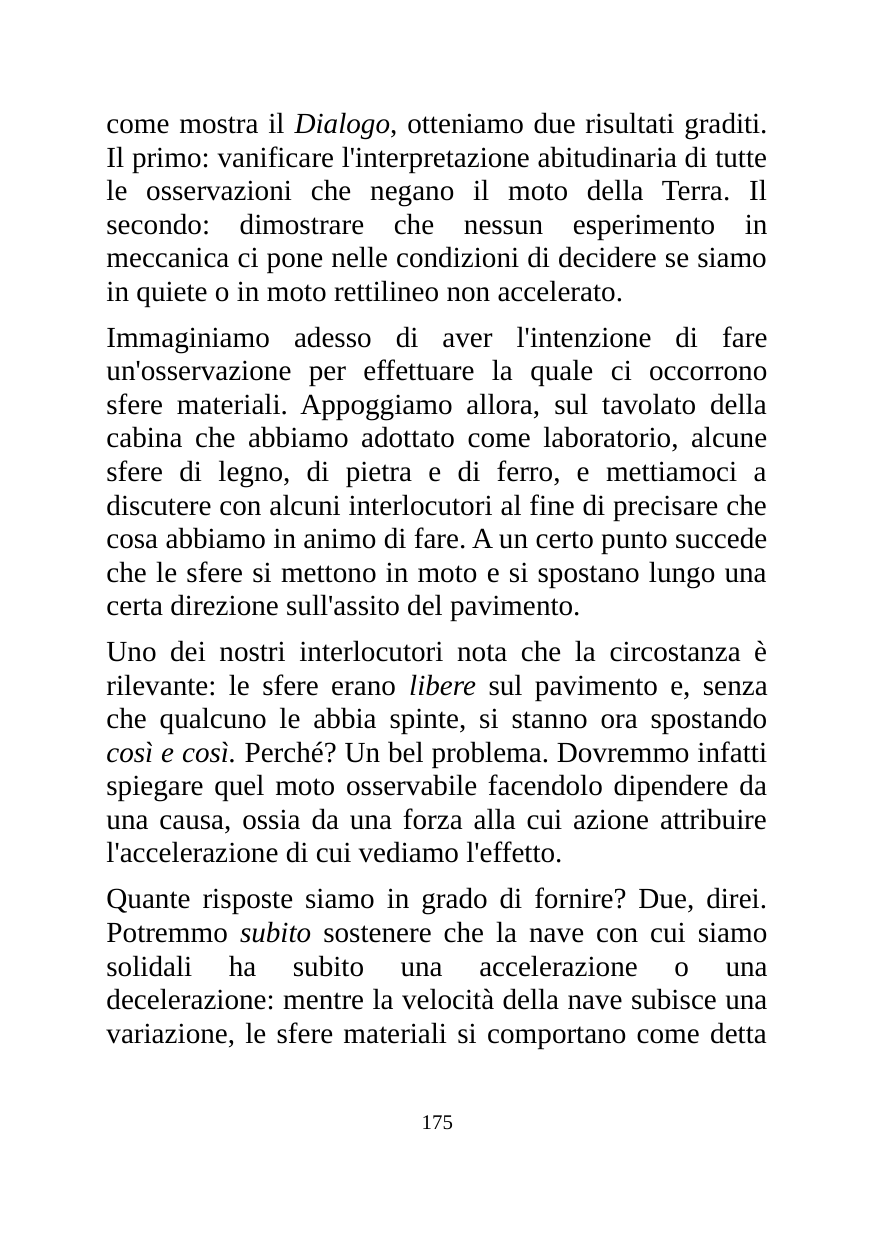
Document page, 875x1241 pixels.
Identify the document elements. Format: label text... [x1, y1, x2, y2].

text Immaginiamo adesso di aver l'intenzione di fare un'osservazione per effettuare la quale ci occorrono sfere materiali. Appoggiamo allora, sul tavolato della cabina che abbiamo adottato come laboratorio, alcune sfere di legno, di pietra e di ferro, e mettiamoci a discutere con alcuni interlocutori al fine di precisare che cosa abbiamo in animo di fare. A un certo punto succede che le sfere si mettono in moto e si spostano lungo una certa direzione sull'assito del pavimento. [106, 320, 768, 622]
text Quante risposte siamo in grado di fornire? Due, direi. Potremmo subito sostenere che la nave con cui siamo solidali ha subito una accelerazione o una decelerazione: mentre la velocità della nave subisce una variazione, le sfere materiali si comportano come detta [106, 882, 768, 1049]
text come mostra il Dialogo, otteniamo due risultati graditi. Il primo: vanificare l'interpretazione abitudinaria di tutte le osservazioni che negano il moto della Terra. Il secondo: dimostrare che nessun esperimento in meccanica ci pone nelle condizioni di decidere se siamo in quiete o in moto rettilineo non accelerato. [106, 106, 768, 307]
text Uno dei nostri interlocutori nota che la circostanza è rilevante: le sfere erano libere sul pavimento e, senza che qualcuno le abbia spinte, si stanno ora spostando così e così. Perché? Un bel problema. Dovremmo infatti spiegare quel moto osservabile facendolo dipendere da una causa, ossia da una forza alla cui azione attribuire l'accelerazione di cui vediamo l'effetto. [106, 634, 768, 869]
